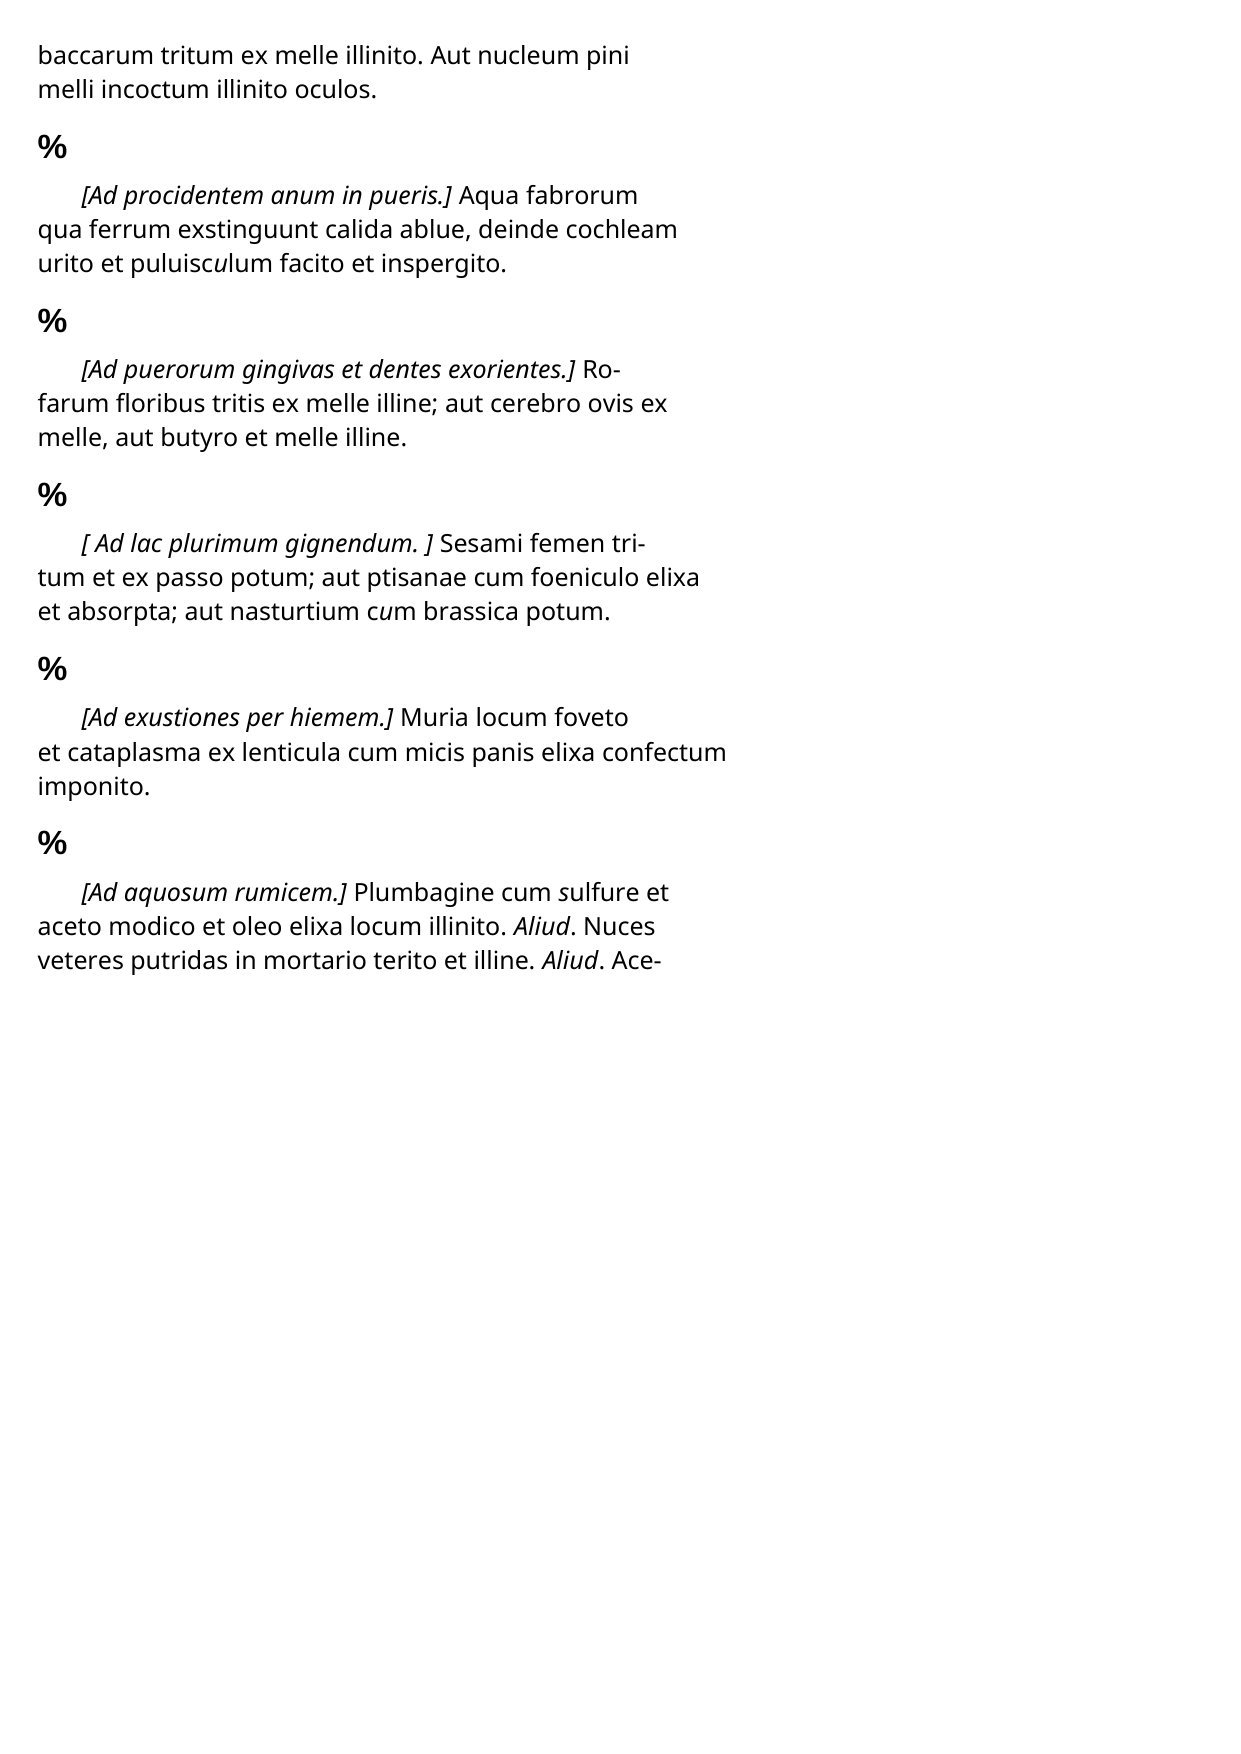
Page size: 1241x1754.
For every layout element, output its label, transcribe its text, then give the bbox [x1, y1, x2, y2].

subtitle % [37, 475, 1203, 513]
subtitle % [37, 649, 1203, 688]
text [Ad puerorum gingivas et dentes exorientes.] Ro- farum floribus tritis ex melle illine; aut cerebro ovis ex melle, aut butyro et melle illine. [37, 352, 1203, 454]
subtitle % [37, 301, 1203, 339]
text [Ad aquosum rumicem.] Plumbagine cum sulfure et aceto modico et oleo elixa locum illinito. Aliud. Nuces veteres putridas in mortario terito et illine. Aliud. Ace- [37, 874, 1203, 976]
subtitle % [37, 823, 1203, 862]
text [Ad procidentem anum in pueris.] Aqua fabrorum qua ferrum exstinguunt calida ablue, deinde cochleam urito et puluisculum facito et inspergito. [37, 178, 1203, 280]
text [ Ad lac plurimum gignendum. ] Sesami femen tri- tum et ex passo potum; aut ptisanae cum foeniculo elixa et absorpta; aut nasturtium cum brassica potum. [37, 526, 1203, 628]
text baccarum tritum ex melle illinito. Aut nucleum pini melli incoctum illinito oculos. [37, 37, 1203, 106]
subtitle % [37, 126, 1203, 165]
text [Ad exustiones per hiemem.] Muria locum foveto et cataplasma ex lenticula cum micis panis elixa confectum imponito. [37, 700, 1203, 802]
